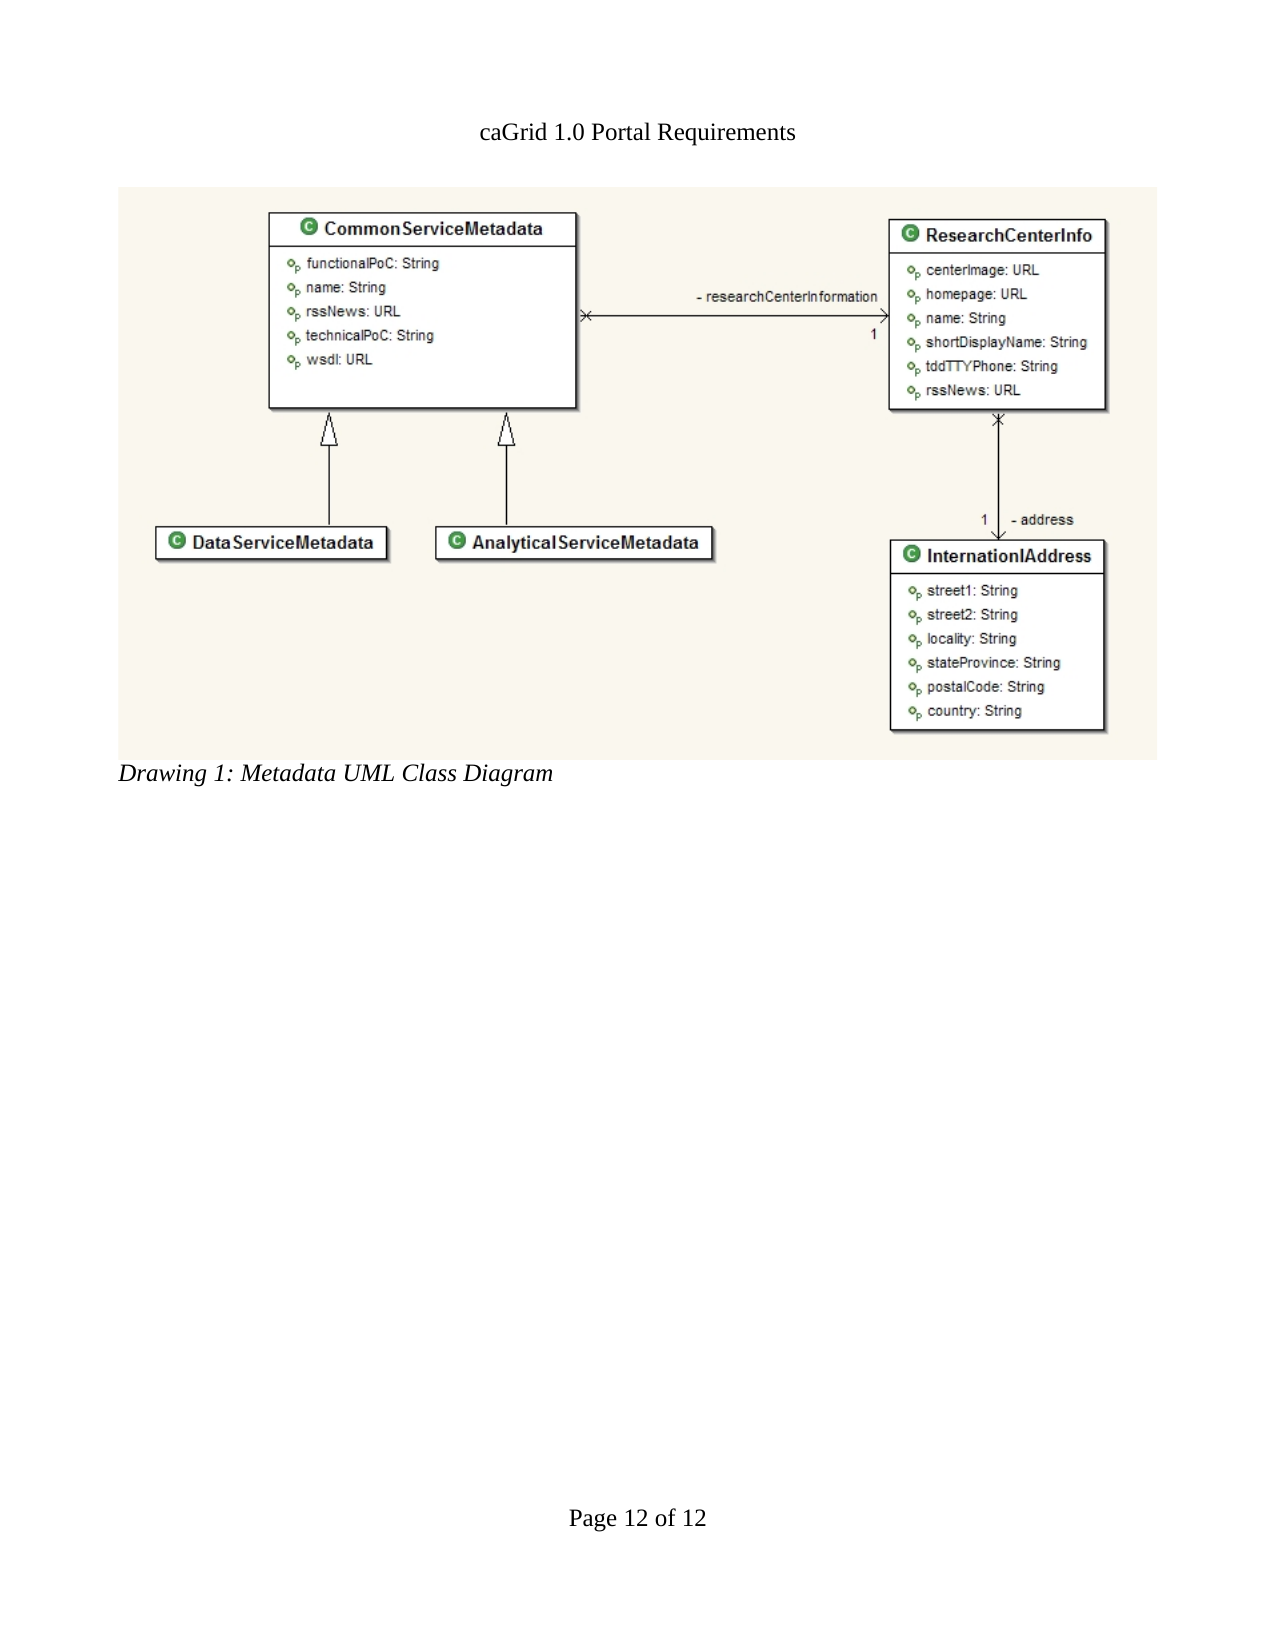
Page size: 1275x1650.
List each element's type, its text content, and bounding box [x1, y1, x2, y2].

picture [118, 187, 1158, 760]
text Drawing 1: Metadata UML Class Diagram [118, 760, 1157, 787]
